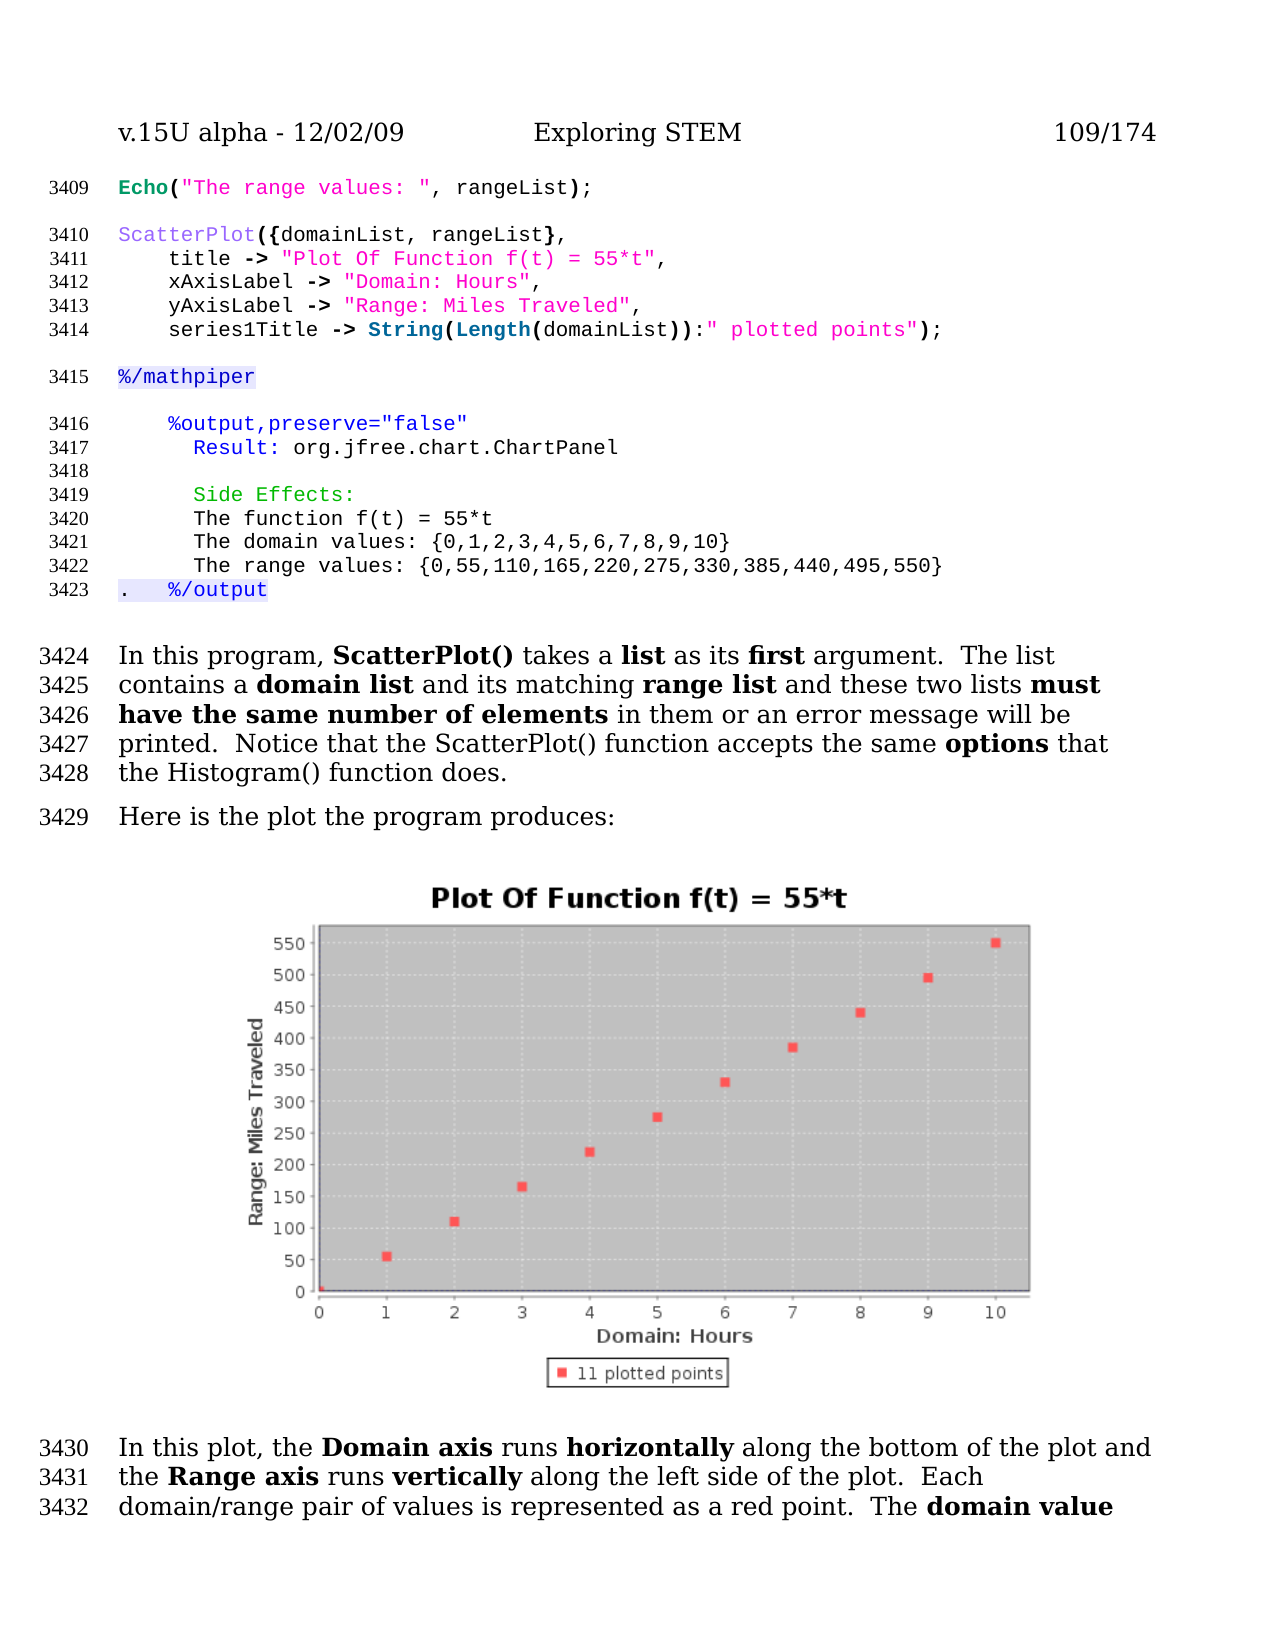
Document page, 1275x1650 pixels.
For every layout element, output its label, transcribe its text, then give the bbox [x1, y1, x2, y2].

text The function f(t) = 55*t [118, 508, 1157, 531]
text Result: org.jfree.chart.ChartPanel [118, 437, 1157, 461]
text Side Effects: [118, 484, 1157, 508]
text In this plot, the Domain axis runs horizontally along the bottom of the plot and the Range axis runs vertically along the left side of the plot. Each domain/range pair of values is represented as a red point. The domain value [118, 1433, 1157, 1521]
text %/mathpiper [118, 366, 1157, 389]
text . %/output [118, 579, 1157, 602]
picture [230, 881, 1046, 1389]
text Echo("The range values: ", rangeList); [118, 177, 1157, 200]
text %output,preserve="false" [118, 413, 1157, 437]
text xAxisLabel -> "Domain: Hours", [118, 271, 1157, 295]
text yAxisLabel -> "Range: Miles Traveled", [118, 295, 1157, 319]
text ScatterPlot({domainList, rangeList}, [118, 224, 1157, 248]
text title -> "Plot Of Function f(t) = 55*t", [118, 248, 1157, 271]
text series1Title -> String(Length(domainList)):" plotted points"); [118, 319, 1157, 342]
text In this program, ScatterPlot() takes a list as its first argument. The list contains a domain list and its matching range list and these two lists must have the same number of elements in them or an error message will be printed. Notice that the ScatterPlot() function accepts the same options that the Histogram() function does. [118, 641, 1157, 787]
text The range values: {0,55,110,165,220,275,330,385,440,495,550} [118, 555, 1157, 579]
text The domain values: {0,1,2,3,4,5,6,7,8,9,10} [118, 531, 1157, 555]
text Here is the plot the program produces: [118, 802, 1157, 832]
